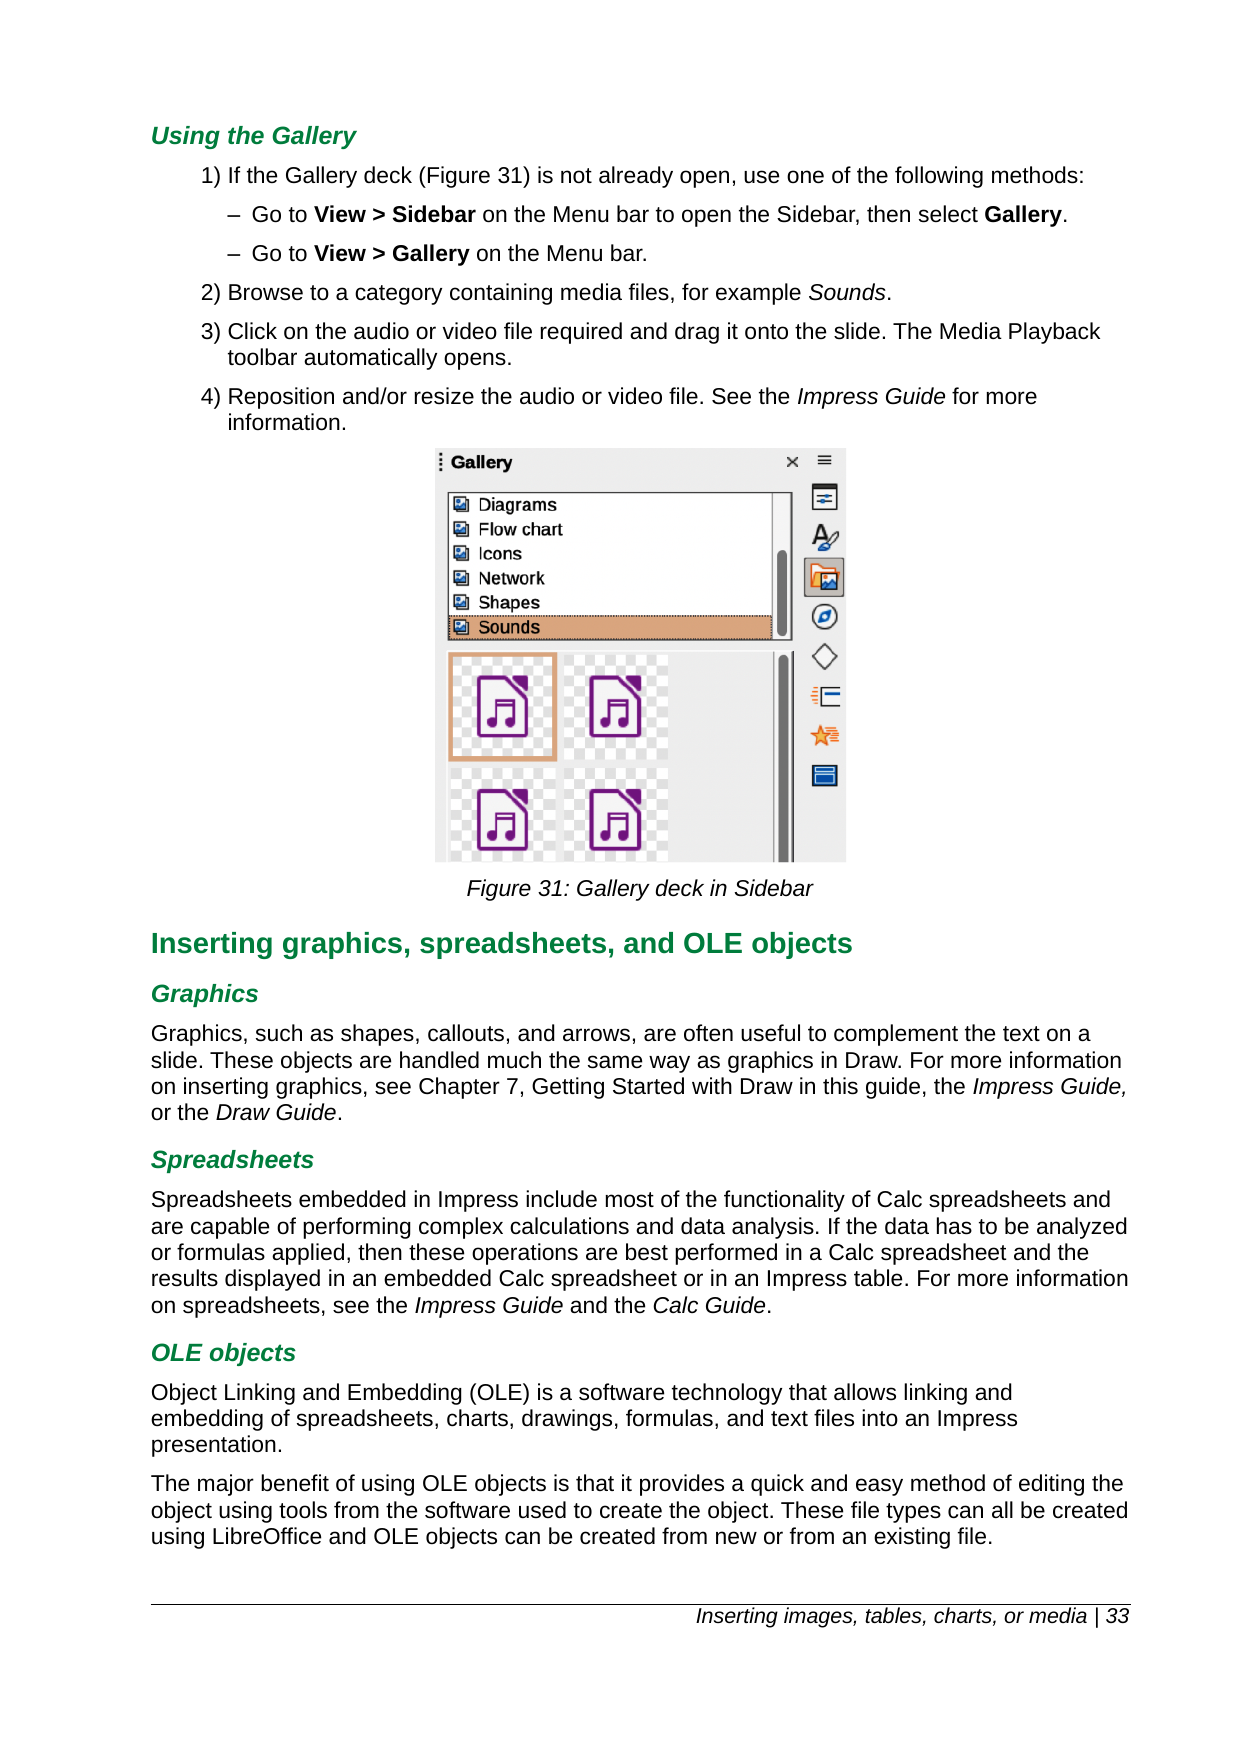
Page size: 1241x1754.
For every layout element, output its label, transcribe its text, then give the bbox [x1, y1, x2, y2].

list Browse to a category containing media files, for example Sounds. [227, 279, 1131, 305]
list Click on the audio or video file required and drag it onto the slide. The Media Playback toolbar automatically opens. [227, 318, 1131, 370]
text Spreadsheets embedded in Impress include most of the functionality of Calc spreadsheets and are capable of performing complex calculations and data analysis. If the data has to be analyzed or formulas applied, then these operations are best performed in a Calc spreadsheet and the results displayed in an embedded Calc spreadsheet or in an Impress table. For more information on spreadsheets, see the Impress Guide and the Calc Guide. [151, 1186, 1131, 1318]
subtitle Inserting graphics, spreadsheets, and OLE objects [151, 926, 1131, 960]
text The major benefit of using OLE objects is that it provides a quick and easy method of editing the object using tools from the software used to create the object. These file types can all be created using LibreOffice and OLE objects can be created from new or from an existing file. [151, 1470, 1131, 1549]
list Reposition and/or resize the audio or video file. See the Impress Guide for more information. [227, 383, 1131, 436]
subtitle Spreadsheets [151, 1145, 1131, 1174]
text Object Linking and Embedding (OLE) is a software technology that allows linking and embedding of spreadsheets, charts, drawings, formulas, and text files into an Impress presentation. [151, 1379, 1131, 1458]
text Figure 31: Gallery deck in Sidebar [435, 875, 847, 901]
subtitle Graphics [151, 979, 1131, 1008]
text Graphics, such as shapes, callouts, and arrows, are often useful to complement the text on a slide. These objects are handled much the same way as graphics in Draw. For more information on inserting graphics, see Chapter 7, Getting Started with Draw in this guide, the Impress Guide, or the Draw Guide. [151, 1020, 1131, 1126]
subtitle OLE objects [151, 1338, 1131, 1366]
list Go to View > Sidebar on the Menu bar to open the Sidebar, then select Gallery. [227, 201, 1131, 227]
list If the Gallery deck (Figure 31) is not already open, use one of the following methods: [227, 162, 1131, 188]
picture [435, 448, 847, 863]
subtitle Using the Gallery [151, 121, 1131, 150]
list Go to View > Gallery on the Menu bar. [227, 240, 1131, 266]
